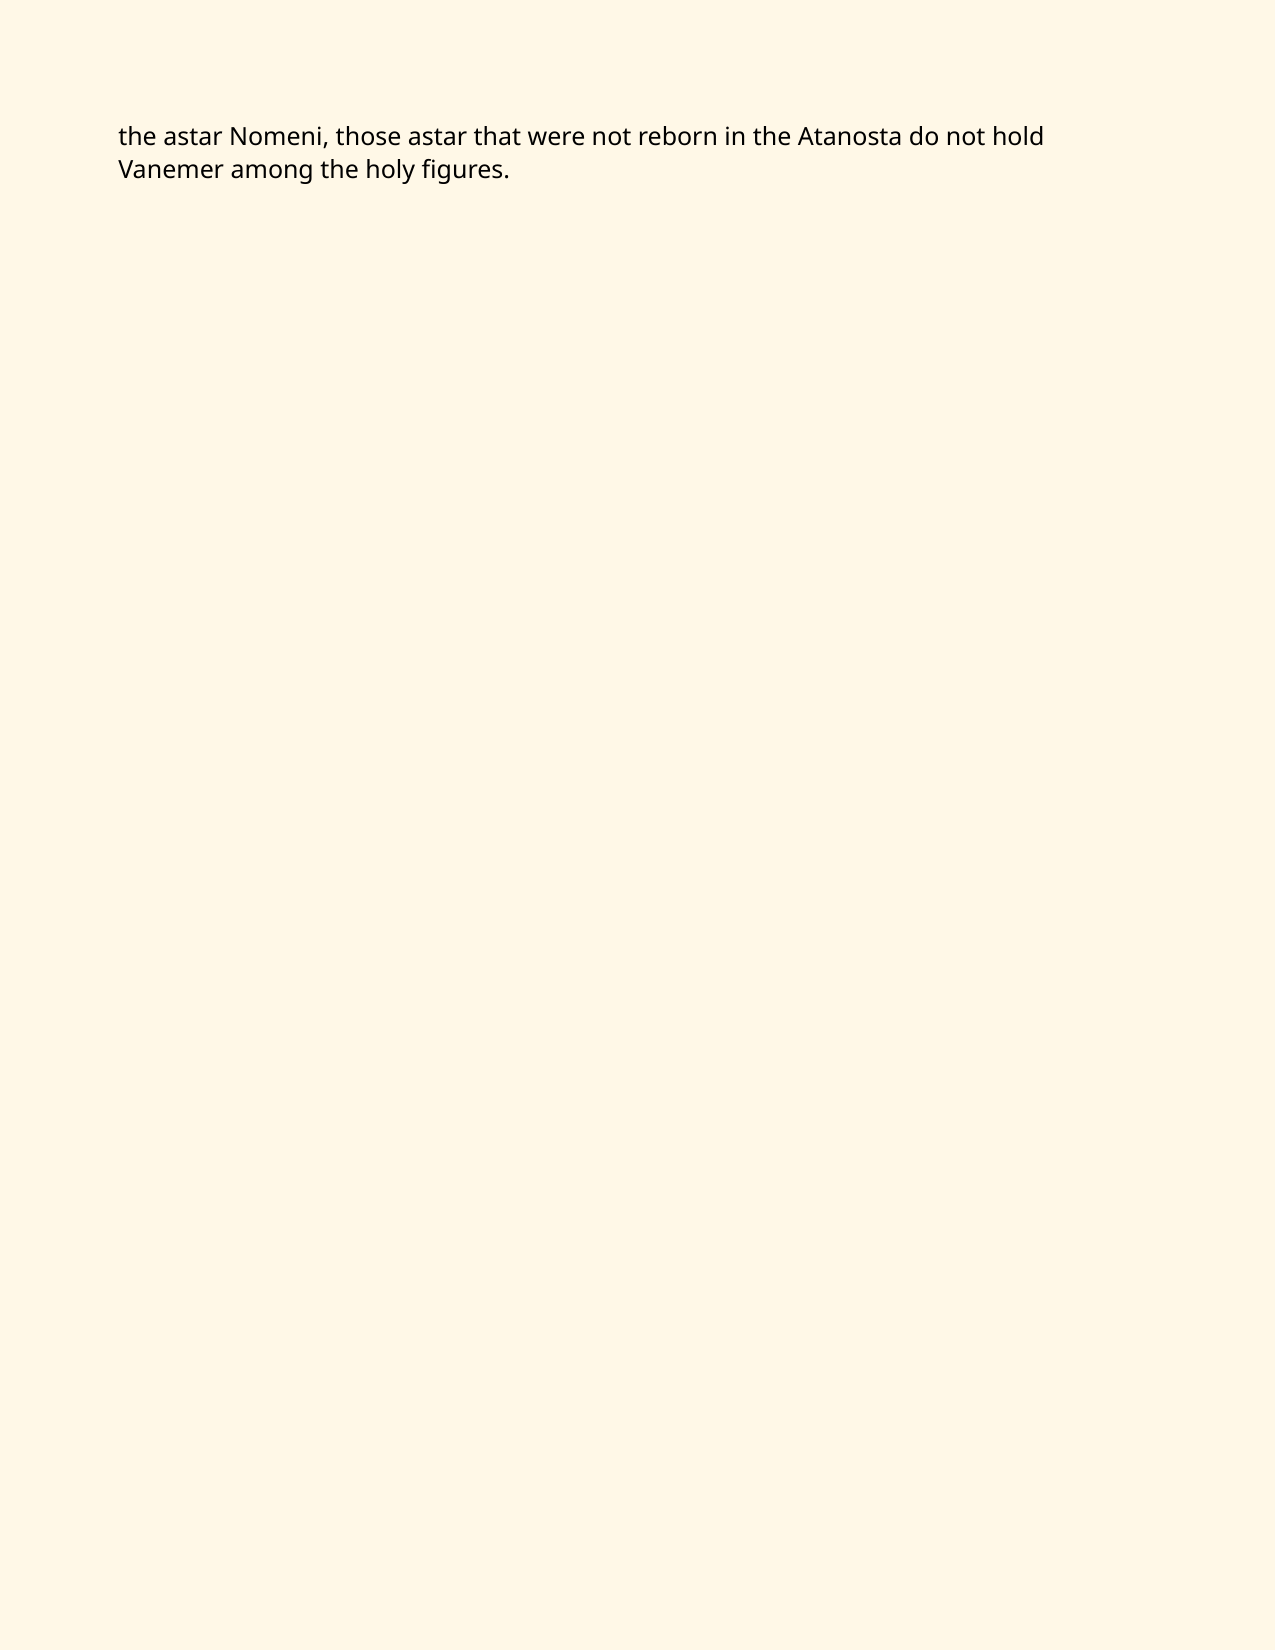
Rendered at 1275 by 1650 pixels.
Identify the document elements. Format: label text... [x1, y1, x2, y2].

text the astar Nomeni, those astar that were not reborn in the Atanosta do not hold Vanemer among the holy figures. [118, 118, 1157, 186]
